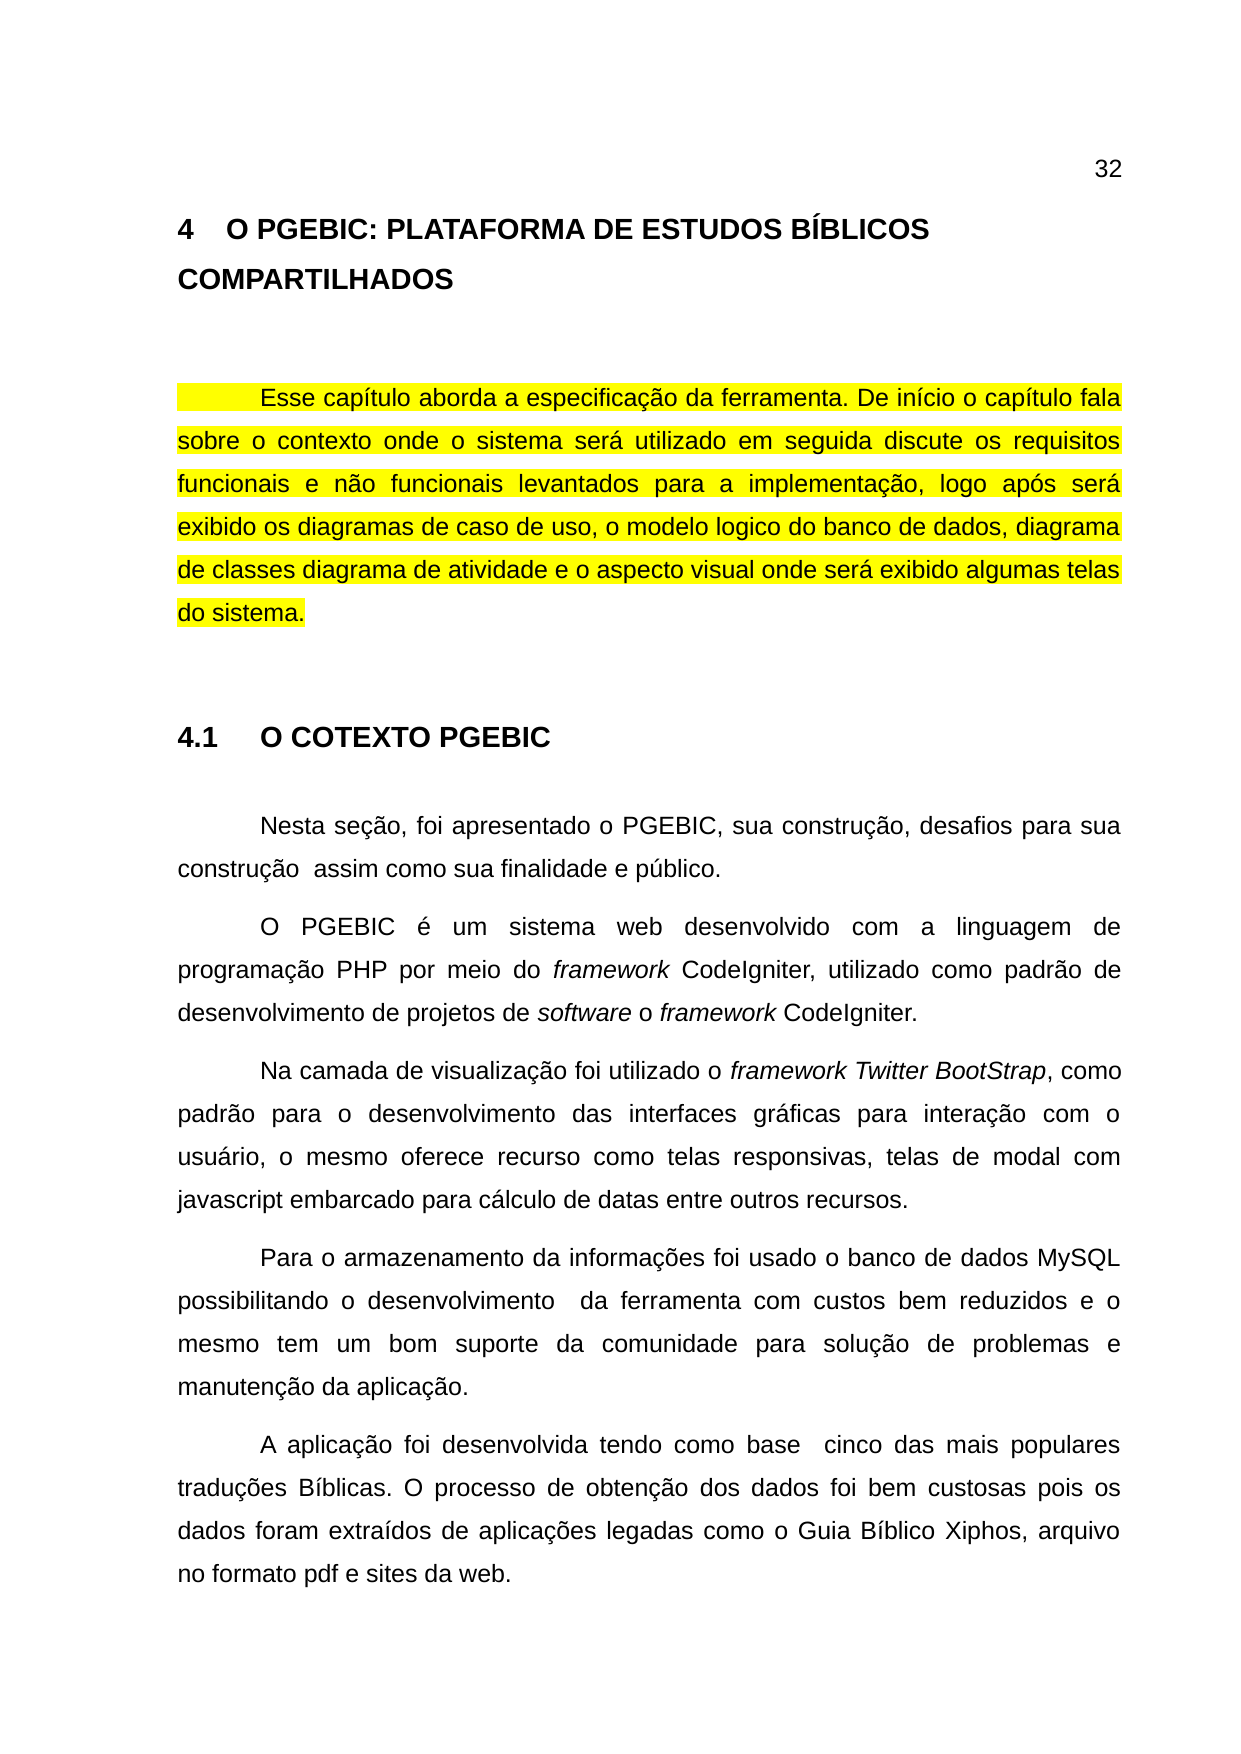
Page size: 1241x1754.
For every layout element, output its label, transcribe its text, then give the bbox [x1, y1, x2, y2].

subtitle O COTEXTO PGEBIC [177, 720, 1122, 753]
text Para o armazenamento da informações foi usado o banco de dados MySQL possibilitando o desenvolvimento da ferramenta com custos bem reduzidos e o mesmo tem um bom suporte da comunidade para solução de problemas e manutenção da aplicação. [177, 1243, 1122, 1401]
text Esse capítulo aborda a especificação da ferramenta. De início o capítulo fala sobre o contexto onde o sistema será utilizado em seguida discute os requisitos funcionais e não funcionais levantados para a implementação, logo após será exibido os diagramas de caso de uso, o modelo logico do banco de dados, diagrama de classes diagrama de atividade e o aspecto visual onde será exibido algumas telas do sistema. [177, 382, 1122, 627]
text Nesta seção, foi apresentado o PGEBIC, sua construção, desafios para sua construção assim como sua finalidade e público. [177, 811, 1122, 883]
text O PGEBIC é um sistema web desenvolvido com a linguagem de programação PHP por meio do framework CodeIgniter, utilizado como padrão de desenvolvimento de projetos de software o framework CodeIgniter. [177, 912, 1122, 1027]
text Na camada de visualização foi utilizado o framework Twitter BootStrap, como padrão para o desenvolvimento das interfaces gráficas para interação com o usuário, o mesmo oferece recurso como telas responsivas, telas de modal com javascript embarcado para cálculo de datas entre outros recursos. [177, 1056, 1122, 1214]
text A aplicação foi desenvolvida tendo como base cinco das mais populares traduções Bíblicas. O processo de obtenção dos dados foi bem custosas pois os dados foram extraídos de aplicações legadas como o Guia Bíblico Xiphos, arquivo no formato pdf e sites da web. [177, 1430, 1122, 1588]
subtitle O PGEBIC: PLATAFORMA DE ESTUDOS BÍBLICOS COMPARTILHADOS [177, 212, 1122, 296]
